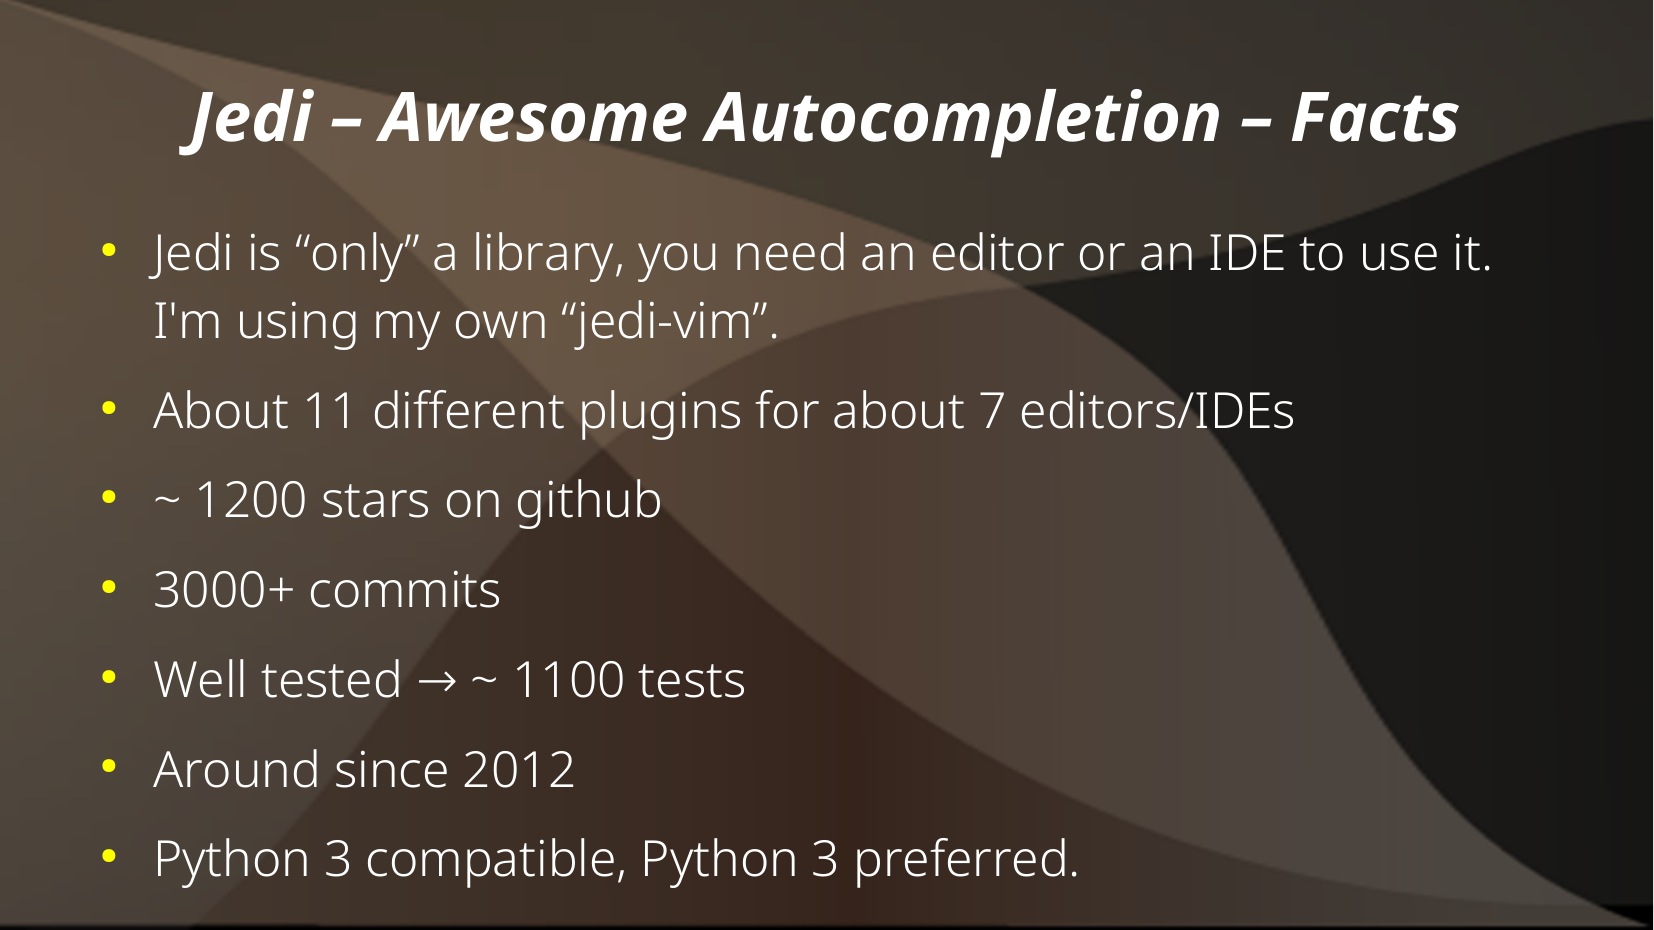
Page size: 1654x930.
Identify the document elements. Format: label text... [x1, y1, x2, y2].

list Jedi is “only” a library, you need an editor or an IDE to use it. I'm using my own “jedi-vim”. About 11 different plugins for about 7 editors/IDEs ~ 1200 stars on github 3000+ commits Well tested → ~ 1100 tests Around since 2012 Python 3 compatible, Python 3 preferred. [82, 217, 1571, 796]
picture [0, 0, 1654, 930]
title Jedi – Awesome Autocompletion – Facts [82, 36, 1571, 193]
